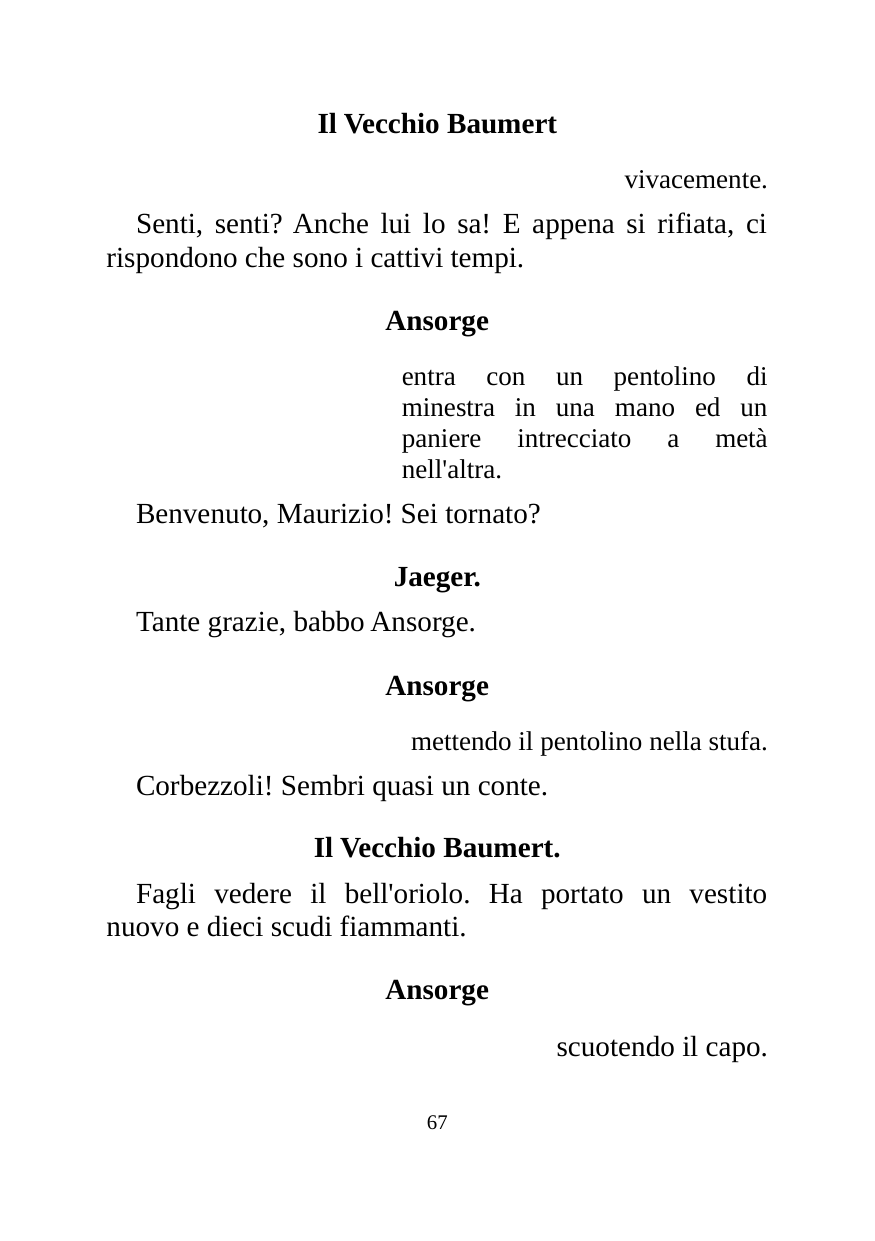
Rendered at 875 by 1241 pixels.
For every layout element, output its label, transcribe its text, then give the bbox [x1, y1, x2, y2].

text Tante grazie, babbo Ansorge. [106, 604, 768, 638]
text scuotendo il capo. [402, 1029, 768, 1063]
text Fagli vedere il bell'oriolo. Ha portato un vestito nuovo e dieci scudi fiammanti. [106, 876, 768, 943]
text Corbezzoli! Sembri quasi un conte. [106, 768, 768, 801]
text vivacemente. [402, 163, 768, 194]
text Benvenuto, Maurizio! Sei tornato? [106, 496, 768, 530]
text Ansorge [106, 303, 768, 336]
text entra con un pentolino di minestra in una mano ed un paniere intrecciato a metà nell'altra. [402, 360, 768, 484]
text mettendo il pentolino nella stufa. [402, 725, 768, 756]
text Senti, senti? Anche lui lo sa! E appena si rifiata, ci rispondono che sono i cattivi tempi. [106, 206, 768, 273]
text Ansorge [106, 668, 768, 701]
text Il Vecchio Baumert. [106, 831, 768, 864]
text Ansorge [106, 972, 768, 1006]
text Jaeger. [106, 559, 768, 593]
text Il Vecchio Baumert [106, 106, 768, 140]
